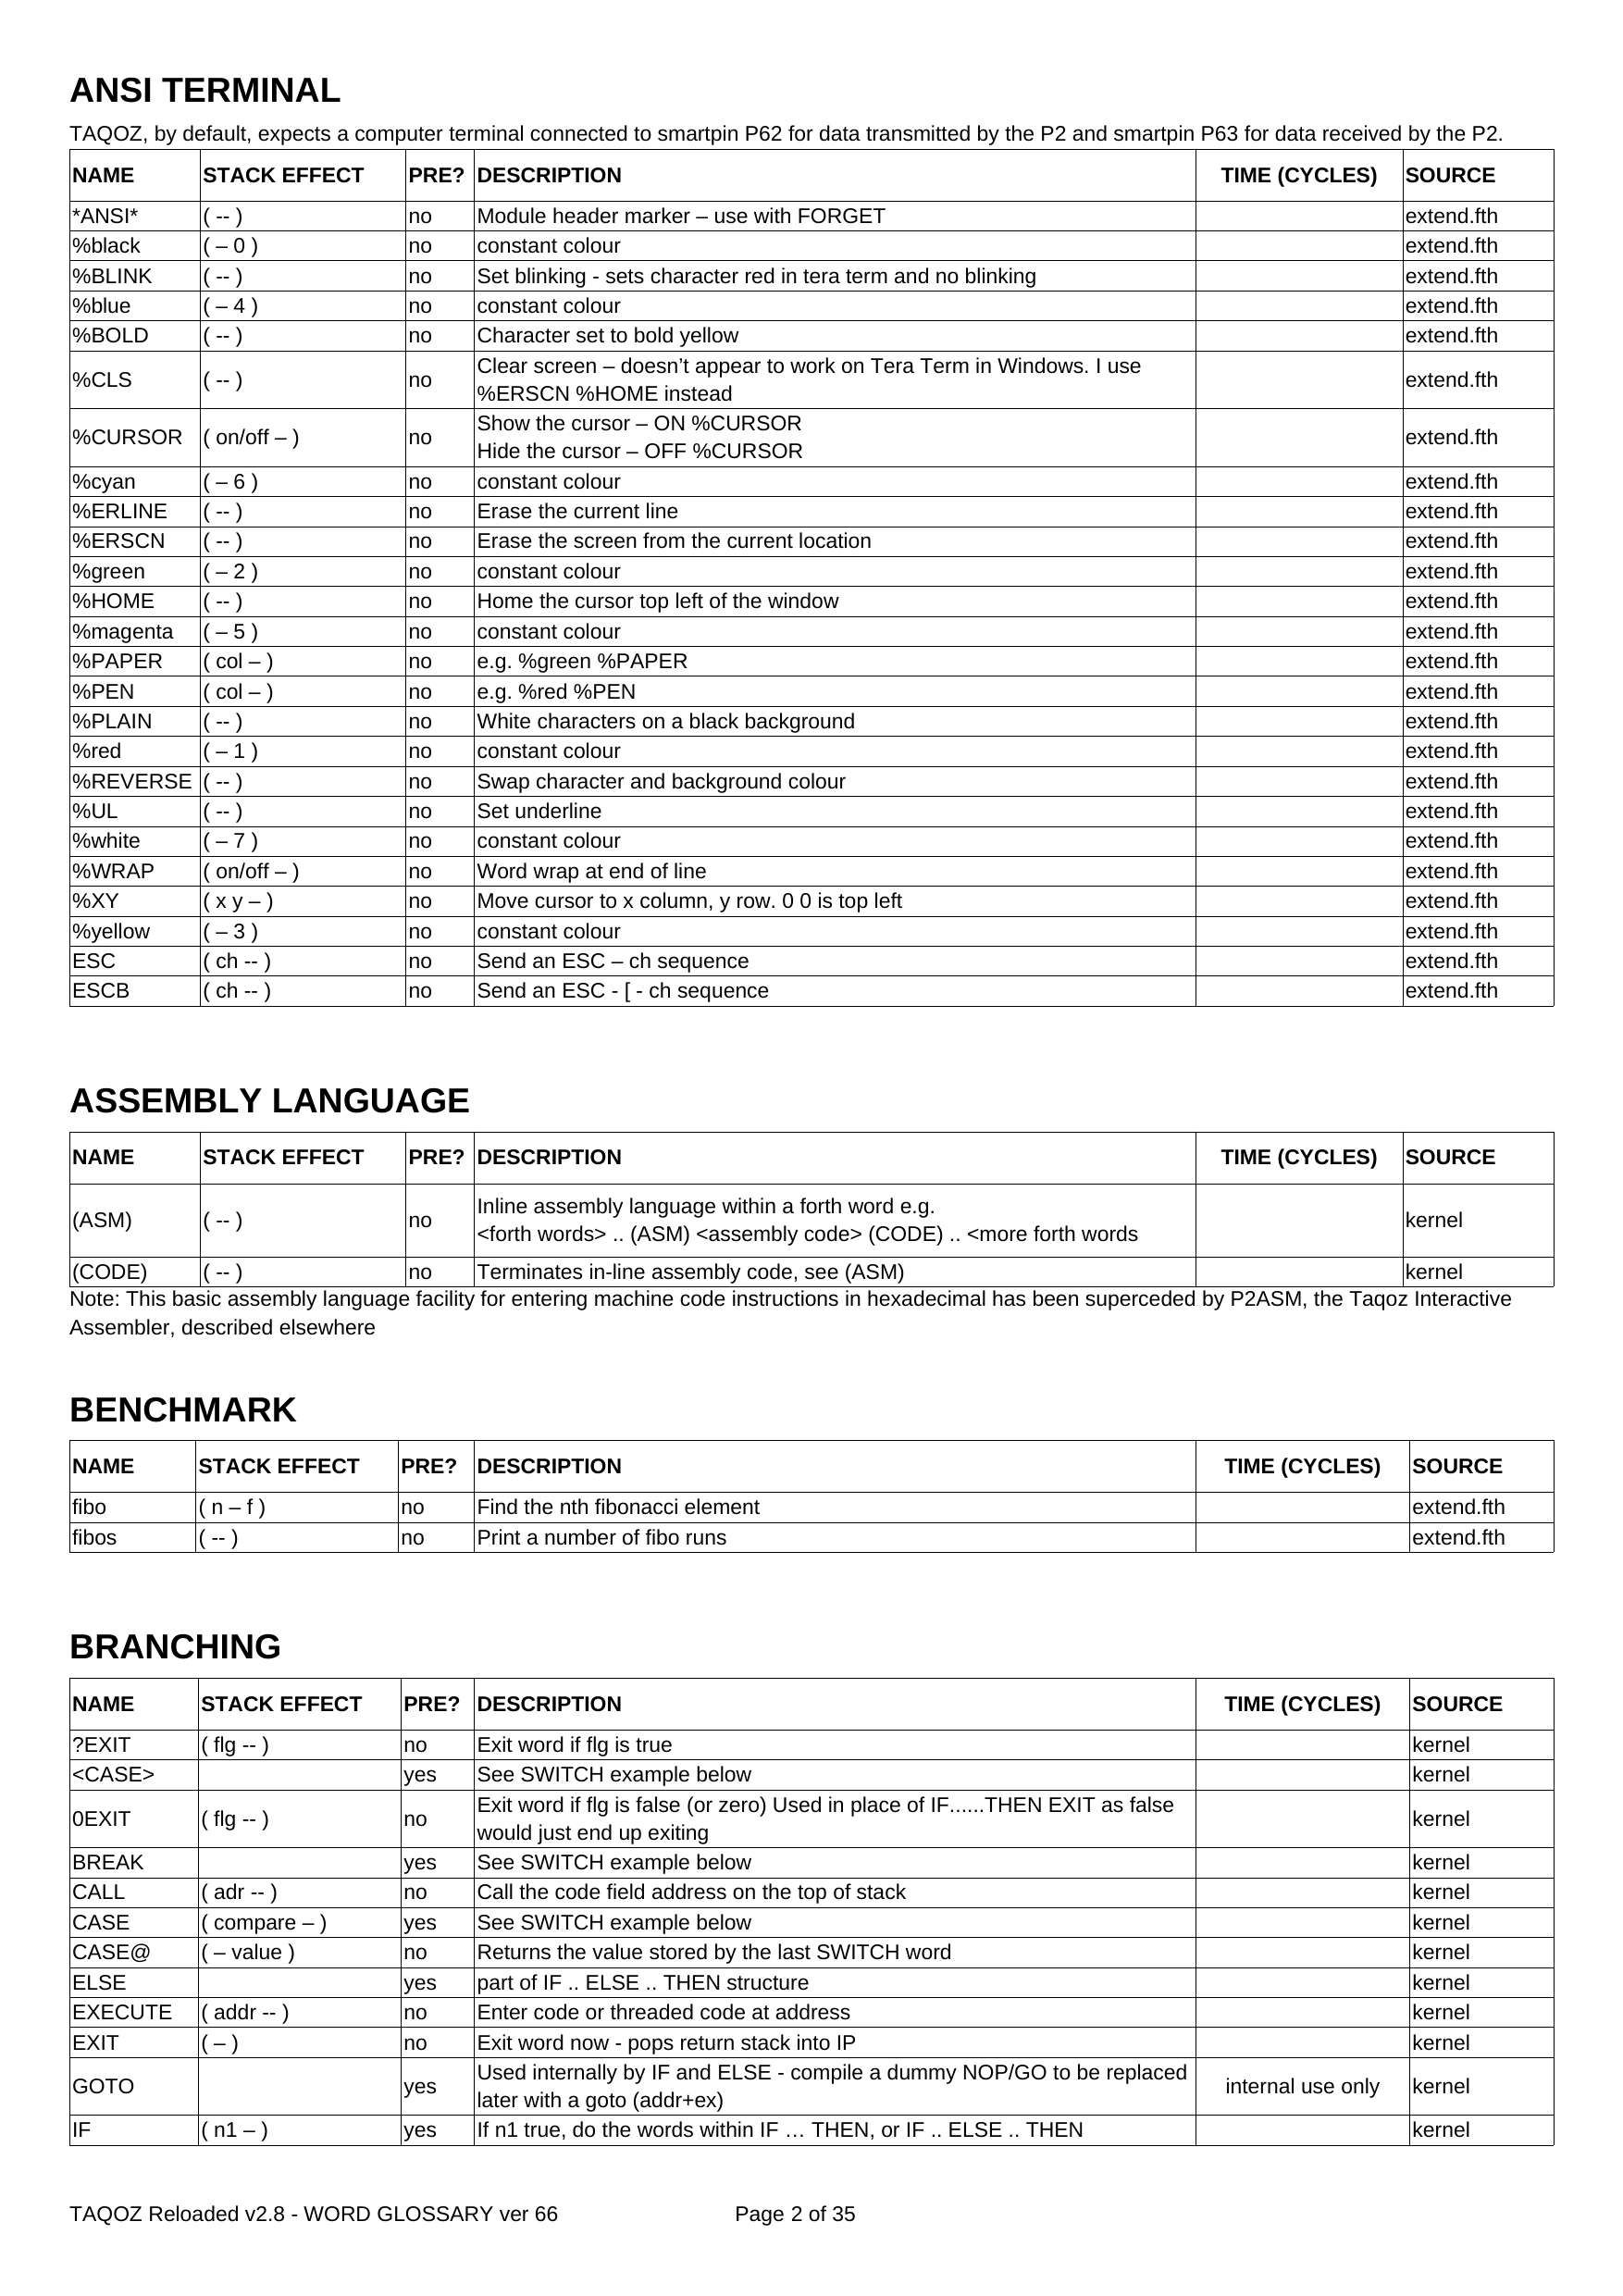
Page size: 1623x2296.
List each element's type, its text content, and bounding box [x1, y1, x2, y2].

table_cell no [406, 527, 474, 556]
table_cell Move cursor to x column, y row. 0 0 is top left [475, 887, 1196, 915]
table_cell ( -- ) [201, 707, 405, 736]
table_cell ( – 0 ) [201, 231, 405, 260]
table_cell GOTO [70, 2058, 198, 2115]
table_cell [1196, 707, 1403, 736]
table_cell e.g. %green %PAPER [475, 647, 1196, 676]
table_cell extend.fth [1404, 409, 1554, 466]
table_cell extend.fth [1404, 887, 1554, 915]
table_cell Swap character and background colour [475, 767, 1196, 796]
table_cell no [406, 917, 474, 946]
table_cell kernel [1410, 1998, 1554, 2027]
table_cell CALL [70, 1879, 198, 1907]
table_cell kernel [1410, 1791, 1554, 1847]
table_cell extend.fth [1404, 467, 1554, 496]
table_cell ( -- ) [201, 797, 405, 825]
table_cell [1196, 321, 1403, 351]
table_cell ( -- ) [201, 202, 405, 230]
table_cell BREAK [70, 1848, 198, 1877]
table_cell ( on/off – ) [201, 409, 405, 466]
table_cell Home the cursor top left of the window [475, 587, 1196, 616]
table_cell ( -- ) [201, 767, 405, 796]
table_cell See SWITCH example below [475, 1908, 1196, 1937]
table_cell extend.fth [1404, 827, 1554, 856]
table_cell [1196, 2028, 1409, 2057]
table_cell no [406, 497, 474, 526]
table_cell extend.fth [1404, 497, 1554, 526]
table_cell [1196, 857, 1403, 886]
table_cell yes [402, 2116, 474, 2145]
table_cell ELSE [70, 1968, 198, 1997]
table_cell no [406, 976, 474, 1006]
table_cell yes [402, 1848, 474, 1877]
table_cell [1196, 1258, 1403, 1286]
table_cell 0EXIT [70, 1791, 198, 1847]
table_cell [1196, 467, 1403, 496]
table_cell [1196, 1998, 1409, 2027]
table_cell [1196, 352, 1403, 408]
table_cell ( -- ) [201, 587, 405, 616]
table_header SOURCE [1404, 1133, 1554, 1183]
table_cell constant colour [475, 617, 1196, 646]
table_cell no [406, 647, 474, 676]
table_cell See SWITCH example below [475, 1848, 1196, 1877]
table_cell [1196, 1523, 1409, 1552]
table_cell ( addr -- ) [199, 1998, 401, 2027]
table_cell %CURSOR [70, 409, 200, 466]
table_cell extend.fth [1404, 527, 1554, 556]
table_cell IF [70, 2116, 198, 2145]
table_cell %PAPER [70, 647, 200, 676]
table_header DESCRIPTION [475, 150, 1196, 201]
table_cell %black [70, 231, 200, 260]
table_cell Exit word now - pops return stack into IP [475, 2028, 1196, 2057]
table_cell [1196, 2116, 1409, 2145]
table_cell extend.fth [1404, 617, 1554, 646]
table_cell ( – 6 ) [201, 467, 405, 496]
table_cell Word wrap at end of line [475, 857, 1196, 886]
table_cell kernel [1410, 1968, 1554, 1997]
table_cell Find the nth fibonacci element [475, 1493, 1196, 1521]
table_header STACK EFFECT [196, 1441, 398, 1492]
table_cell no [406, 409, 474, 466]
table_cell constant colour [475, 827, 1196, 856]
table_header NAME [70, 1133, 200, 1183]
table_cell extend.fth [1404, 587, 1554, 616]
table_header PRE? [406, 1133, 474, 1183]
table_cell extend.fth [1404, 231, 1554, 260]
table_cell no [406, 887, 474, 915]
table_cell no [406, 261, 474, 291]
table_cell no [402, 1791, 474, 1847]
table_cell <CASE> [70, 1760, 198, 1789]
table_cell ( -- ) [201, 352, 405, 408]
table_cell fibos [70, 1523, 195, 1552]
table_cell no [406, 617, 474, 646]
table_cell [1196, 261, 1403, 291]
table_cell See SWITCH example below [475, 1760, 1196, 1789]
table_cell %BLINK [70, 261, 200, 291]
table_cell (ASM) [70, 1185, 200, 1257]
table_cell no [406, 467, 474, 496]
table_cell [1196, 1848, 1409, 1877]
table_cell no [402, 1938, 474, 1967]
table_cell [1196, 1493, 1409, 1521]
table_cell CASE [70, 1908, 198, 1937]
text TAQOZ, by default, expects a computer terminal connected to smartpin P62 for data transmitted by the P2 and smartpin P63 for data received by the P2. [69, 121, 1554, 145]
table_cell ( flg -- ) [199, 1791, 401, 1847]
table_cell %PEN [70, 676, 200, 706]
table_cell internal use only [1196, 2058, 1409, 2115]
table_cell Terminates in-line assembly code, see (ASM) [475, 1258, 1196, 1286]
table_cell [1196, 497, 1403, 526]
table_cell no [406, 292, 474, 320]
table_cell extend.fth [1404, 947, 1554, 975]
table_cell [199, 1760, 401, 1789]
table_cell Call the code field address on the top of stack [475, 1879, 1196, 1907]
table_cell (CODE) [70, 1258, 200, 1286]
table_cell ( n – f ) [196, 1493, 398, 1521]
table_cell Erase the current line [475, 497, 1196, 526]
table_cell %ERLINE [70, 497, 200, 526]
table_header TIME (CYCLES) [1196, 1679, 1409, 1730]
table_cell extend.fth [1404, 857, 1554, 886]
table_cell Used internally by IF and ELSE - compile a dummy NOP/GO to be replaced later with a goto (addr+ex) [475, 2058, 1196, 2115]
table_cell ( – 7 ) [201, 827, 405, 856]
table_cell [199, 1848, 401, 1877]
table_cell ( – 3 ) [201, 917, 405, 946]
table_cell no [406, 947, 474, 975]
table_cell Returns the value stored by the last SWITCH word [475, 1938, 1196, 1967]
table_cell Character set to bold yellow [475, 321, 1196, 351]
table_cell extend.fth [1410, 1493, 1554, 1521]
table_cell extend.fth [1404, 707, 1554, 736]
table_cell extend.fth [1404, 557, 1554, 586]
table_cell extend.fth [1404, 647, 1554, 676]
table_cell %cyan [70, 467, 200, 496]
table_cell no [406, 1258, 474, 1286]
table_cell extend.fth [1404, 676, 1554, 706]
table_cell Erase the screen from the current location [475, 527, 1196, 556]
table_cell kernel [1410, 2058, 1554, 2115]
table_cell %REVERSE [70, 767, 200, 796]
table_cell kernel [1410, 1879, 1554, 1907]
table_cell [1196, 527, 1403, 556]
table_cell yes [402, 1908, 474, 1937]
table_cell EXECUTE [70, 1998, 198, 2027]
table_header DESCRIPTION [475, 1441, 1196, 1492]
table_cell %UL [70, 797, 200, 825]
table_cell %magenta [70, 617, 200, 646]
table_cell constant colour [475, 737, 1196, 766]
table_cell ESC [70, 947, 200, 975]
table_cell no [402, 1998, 474, 2027]
table_cell no [406, 202, 474, 230]
table_cell *ANSI* [70, 202, 200, 230]
table_cell [1196, 767, 1403, 796]
table_cell extend.fth [1404, 917, 1554, 946]
table_header STACK EFFECT [199, 1679, 401, 1730]
table_cell [1196, 976, 1403, 1006]
table_cell ( – 4 ) [201, 292, 405, 320]
table_cell yes [402, 1760, 474, 1789]
table_cell kernel [1410, 2028, 1554, 2057]
table_cell no [399, 1523, 474, 1552]
table_cell [1196, 557, 1403, 586]
table_cell ( col – ) [201, 676, 405, 706]
table_cell e.g. %red %PEN [475, 676, 1196, 706]
table_cell %WRAP [70, 857, 200, 886]
table_cell [1196, 231, 1403, 260]
table_cell ( x y – ) [201, 887, 405, 915]
table_cell extend.fth [1404, 321, 1554, 351]
table_header TIME (CYCLES) [1196, 1441, 1409, 1492]
table_cell ( – value ) [199, 1938, 401, 1967]
table_header TIME (CYCLES) [1196, 150, 1403, 201]
table_cell ( ch -- ) [201, 947, 405, 975]
table_cell ( col – ) [201, 647, 405, 676]
table_cell part of IF .. ELSE .. THEN structure [475, 1968, 1196, 1997]
table_cell constant colour [475, 292, 1196, 320]
table_cell no [399, 1493, 474, 1521]
table_cell Module header marker – use with FORGET [475, 202, 1196, 230]
table_header SOURCE [1410, 1441, 1554, 1492]
table_header NAME [70, 150, 200, 201]
table_cell no [402, 1879, 474, 1907]
table_cell [1196, 887, 1403, 915]
table_cell [1196, 1908, 1409, 1937]
table_header SOURCE [1404, 150, 1554, 201]
table_cell kernel [1404, 1185, 1554, 1257]
table_cell kernel [1410, 2116, 1554, 2145]
table_cell [1196, 647, 1403, 676]
table_cell ( -- ) [201, 1258, 405, 1286]
table_cell no [406, 737, 474, 766]
table_cell ( compare – ) [199, 1908, 401, 1937]
table_cell EXIT [70, 2028, 198, 2057]
table_cell extend.fth [1404, 737, 1554, 766]
table_cell ( n1 – ) [199, 2116, 401, 2145]
table_cell ( flg -- ) [199, 1731, 401, 1759]
table_cell kernel [1404, 1258, 1554, 1286]
table_cell %CLS [70, 352, 200, 408]
table_header TIME (CYCLES) [1196, 1133, 1403, 1183]
subtitle BENCHMARK [69, 1389, 1554, 1429]
table_cell [1196, 1760, 1409, 1789]
table_cell ( – 1 ) [201, 737, 405, 766]
subtitle ASSEMBLY LANGUAGE [69, 1080, 1554, 1120]
table_cell no [406, 1185, 474, 1257]
table_cell no [406, 707, 474, 736]
table_header PRE? [402, 1679, 474, 1730]
table_cell extend.fth [1404, 767, 1554, 796]
table_cell extend.fth [1404, 202, 1554, 230]
table_cell ?EXIT [70, 1731, 198, 1759]
table_cell ( -- ) [201, 527, 405, 556]
table_cell extend.fth [1404, 797, 1554, 825]
table_cell %blue [70, 292, 200, 320]
table_cell kernel [1410, 1760, 1554, 1789]
table_cell %yellow [70, 917, 200, 946]
table_cell constant colour [475, 231, 1196, 260]
table_header SOURCE [1410, 1679, 1554, 1730]
table_cell no [406, 797, 474, 825]
table_cell no [406, 231, 474, 260]
table_cell ( -- ) [196, 1523, 398, 1552]
table_cell Exit word if flg is true [475, 1731, 1196, 1759]
table_cell ESCB [70, 976, 200, 1006]
table_cell ( adr -- ) [199, 1879, 401, 1907]
table_cell [1196, 1938, 1409, 1967]
table_cell %green [70, 557, 200, 586]
subtitle BRANCHING [69, 1626, 1554, 1666]
table_cell Send an ESC – ch sequence [475, 947, 1196, 975]
table_cell %XY [70, 887, 200, 915]
table_cell no [406, 587, 474, 616]
table_cell no [406, 767, 474, 796]
table_cell ( on/off – ) [201, 857, 405, 886]
table_cell [1196, 827, 1403, 856]
table_cell kernel [1410, 1848, 1554, 1877]
table_cell no [406, 676, 474, 706]
table_cell kernel [1410, 1938, 1554, 1967]
table_cell [1196, 1731, 1409, 1759]
table_cell [1196, 1791, 1409, 1847]
table_cell extend.fth [1404, 292, 1554, 320]
table_cell constant colour [475, 467, 1196, 496]
table_cell [1196, 1185, 1403, 1257]
table_cell ( – 2 ) [201, 557, 405, 586]
table_cell ( -- ) [201, 1185, 405, 1257]
table_cell ( – ) [199, 2028, 401, 2057]
table_cell [1196, 409, 1403, 466]
table_cell Enter code or threaded code at address [475, 1998, 1196, 2027]
table_cell no [406, 827, 474, 856]
table_header STACK EFFECT [201, 1133, 405, 1183]
table_cell ( -- ) [201, 261, 405, 291]
text Note: This basic assembly language facility for entering machine code instructions in hexadecimal has been superceded by P2ASM, the Taqoz Interactive Assembler, described elsewhere [69, 1287, 1554, 1339]
table_cell yes [402, 2058, 474, 2115]
table_cell no [406, 321, 474, 351]
table_cell %ERSCN [70, 527, 200, 556]
table_cell Send an ESC - [ - ch sequence [475, 976, 1196, 1006]
table_cell Clear screen – doesn’t appear to work on Tera Term in Windows. I use %ERSCN %HOME instead [475, 352, 1196, 408]
table_cell [1196, 737, 1403, 766]
table_cell [199, 2058, 401, 2115]
table_cell [1196, 797, 1403, 825]
table_cell [1196, 676, 1403, 706]
table_cell ( ch -- ) [201, 976, 405, 1006]
table_cell Set underline [475, 797, 1196, 825]
table_cell [1196, 1968, 1409, 1997]
table_cell fibo [70, 1493, 195, 1521]
table_cell [1196, 292, 1403, 320]
table_header STACK EFFECT [201, 150, 405, 201]
table_cell Set blinking - sets character red in tera term and no blinking [475, 261, 1196, 291]
table_header DESCRIPTION [475, 1679, 1196, 1730]
table_cell Print a number of fibo runs [475, 1523, 1196, 1552]
table_cell extend.fth [1404, 261, 1554, 291]
table_cell kernel [1410, 1908, 1554, 1937]
table_cell %red [70, 737, 200, 766]
table_cell constant colour [475, 917, 1196, 946]
table_cell Exit word if flg is false (or zero) Used in place of IF......THEN EXIT as false would just end up exiting [475, 1791, 1196, 1847]
subtitle ANSI TERMINAL [69, 69, 1554, 109]
table_cell [1196, 587, 1403, 616]
table_cell extend.fth [1404, 976, 1554, 1006]
table_cell [1196, 1879, 1409, 1907]
table_cell constant colour [475, 557, 1196, 586]
table_cell no [402, 1731, 474, 1759]
table_cell Inline assembly language within a forth word e.g. <forth words> .. (ASM) <assembly code> (CODE) .. <more forth words [475, 1185, 1196, 1257]
table_header DESCRIPTION [475, 1133, 1196, 1183]
table_cell %HOME [70, 587, 200, 616]
table_cell ( -- ) [201, 321, 405, 351]
table_cell Show the cursor – ON %CURSOR Hide the cursor – OFF %CURSOR [475, 409, 1196, 466]
table_cell [1196, 617, 1403, 646]
table_header PRE? [406, 150, 474, 201]
table_cell extend.fth [1410, 1523, 1554, 1552]
table_cell no [406, 352, 474, 408]
table_cell %BOLD [70, 321, 200, 351]
table_cell ( -- ) [201, 497, 405, 526]
table_cell no [402, 2028, 474, 2057]
table_cell kernel [1410, 1731, 1554, 1759]
table_cell If n1 true, do the words within IF … THEN, or IF .. ELSE .. THEN [475, 2116, 1196, 2145]
table_header PRE? [399, 1441, 474, 1492]
table_cell [1196, 202, 1403, 230]
table_cell extend.fth [1404, 352, 1554, 408]
table_cell %white [70, 827, 200, 856]
table_cell [1196, 947, 1403, 975]
table_cell no [406, 857, 474, 886]
table_cell no [406, 557, 474, 586]
table_cell [1196, 917, 1403, 946]
table_cell White characters on a black background [475, 707, 1196, 736]
table_header NAME [70, 1679, 198, 1730]
table_cell ( – 5 ) [201, 617, 405, 646]
table_cell %PLAIN [70, 707, 200, 736]
table_cell [199, 1968, 401, 1997]
table_cell CASE@ [70, 1938, 198, 1967]
table_header NAME [70, 1441, 195, 1492]
table_cell yes [402, 1968, 474, 1997]
